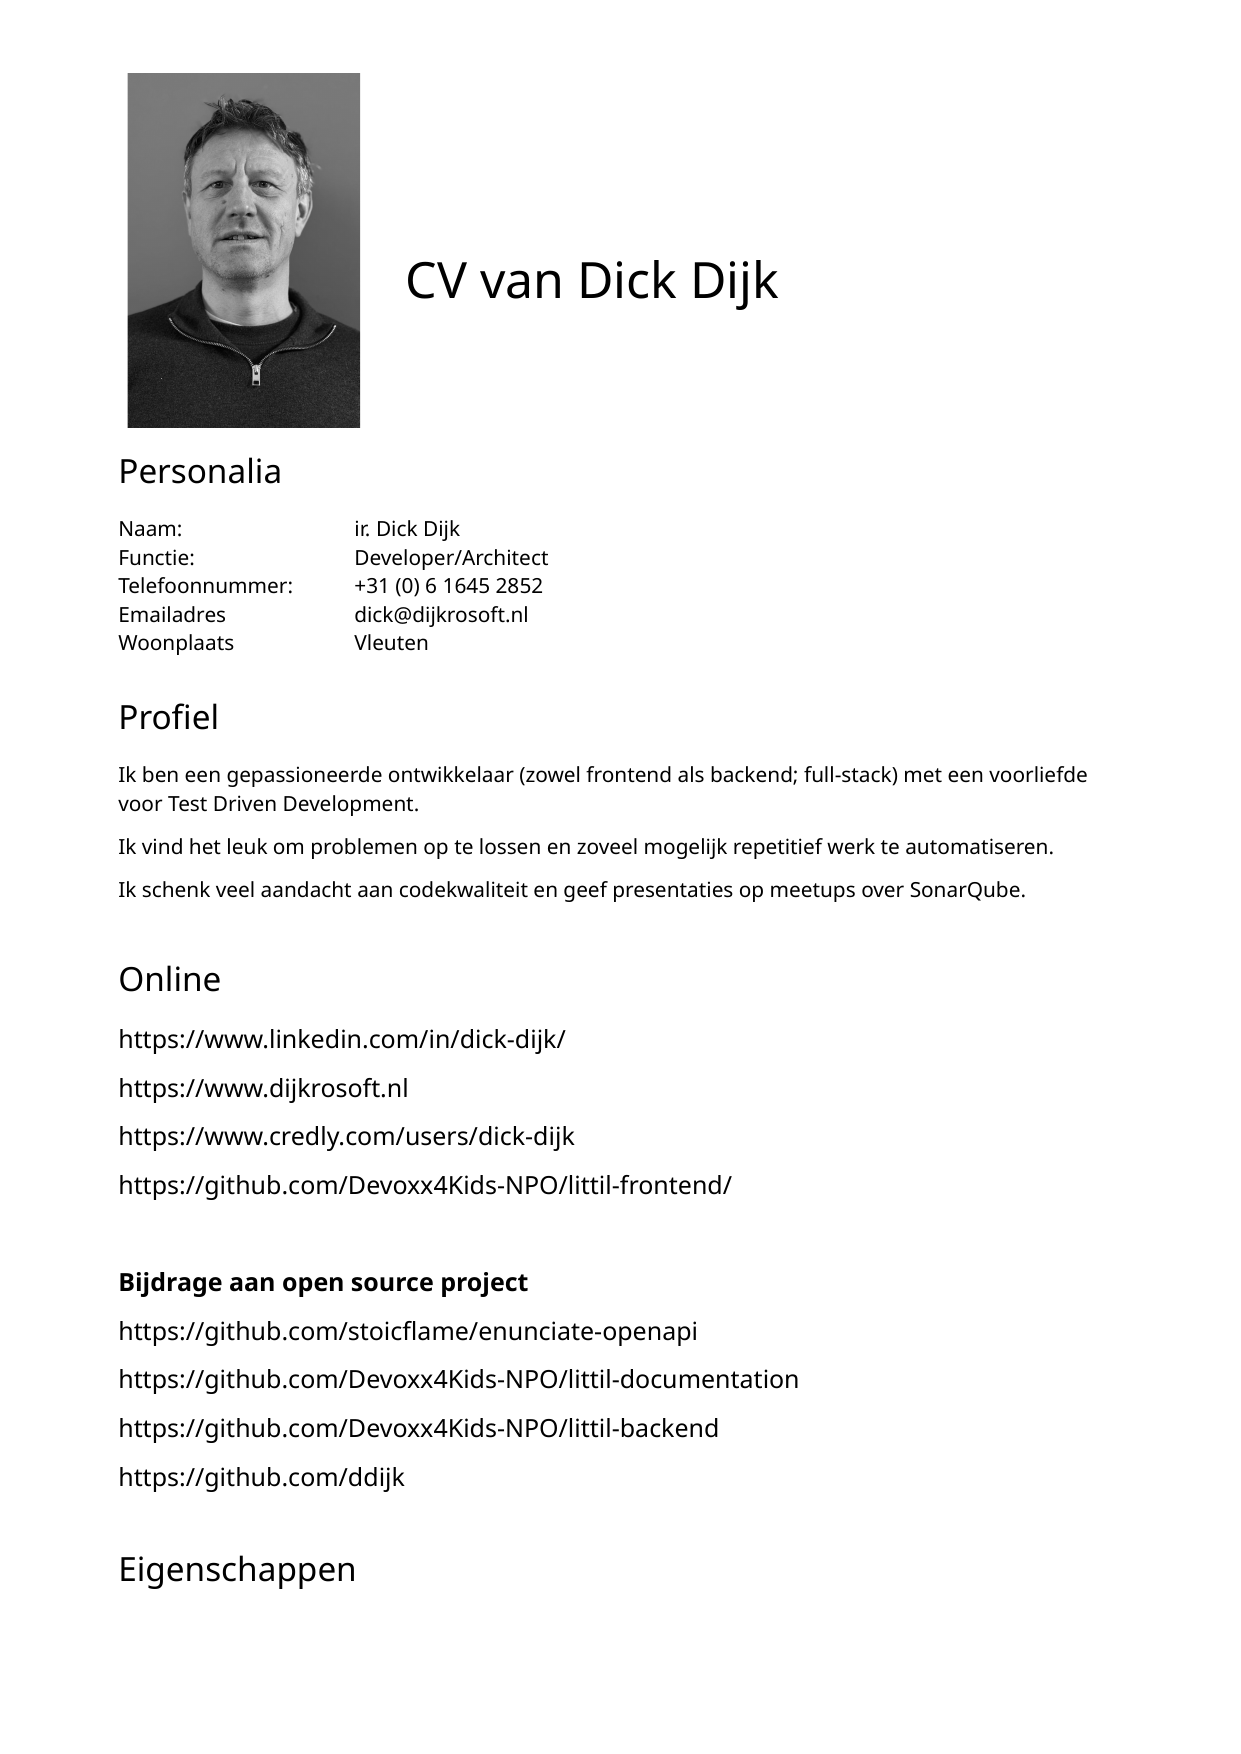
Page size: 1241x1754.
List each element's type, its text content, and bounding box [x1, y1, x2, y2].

text Ik ben een gepassioneerde ontwikkelaar (zowel frontend als backend; full-stack) met een voorliefde voor Test Driven Development. [118, 760, 1122, 817]
picture [127, 73, 361, 428]
table_cell Developer/Architect [354, 543, 945, 571]
text Profiel [118, 694, 1122, 739]
text https://github.com/Devoxx4Kids-NPO/littil-backend [118, 1411, 1122, 1445]
table_header ir. Dick Dijk [354, 514, 945, 543]
text Ik schenk veel aandacht aan codekwaliteit en geef presentaties op meetups over SonarQube. [118, 875, 1122, 903]
table_header Naam: [118, 514, 354, 543]
table_cell Telefoonnummer: [118, 571, 354, 600]
text Ik vind het leuk om problemen op te lossen en zoveel mogelijk repetitief werk te automatiseren. [118, 832, 1122, 860]
text Bijdrage aan open source project [118, 1265, 1122, 1299]
table_cell +31 (0) 6 1645 2852 [354, 571, 945, 600]
text Eigenschappen [118, 1546, 1122, 1591]
text https://www.dijkrosoft.nl [118, 1070, 1122, 1104]
text https://github.com/ddijk [118, 1459, 1122, 1493]
text https://github.com/Devoxx4Kids-NPO/littil-frontend/ [118, 1167, 1122, 1202]
text https://github.com/stoicflame/enunciate-openapi [118, 1313, 1122, 1347]
table_cell Emailadres [118, 600, 354, 628]
text https://www.credly.com/users/dick-dijk [118, 1119, 1122, 1153]
text Online [118, 955, 1122, 1001]
table_cell Functie: [118, 543, 354, 571]
text https://www.linkedin.com/in/dick-dijk/ [118, 1022, 1122, 1056]
table_cell dick@dijkrosoft.nl [354, 600, 945, 628]
text Personalia [118, 448, 1122, 493]
table_cell Vleuten [354, 628, 945, 657]
text https://github.com/Devoxx4Kids-NPO/littil-documentation [118, 1362, 1122, 1396]
table_cell Woonplaats [118, 628, 354, 657]
